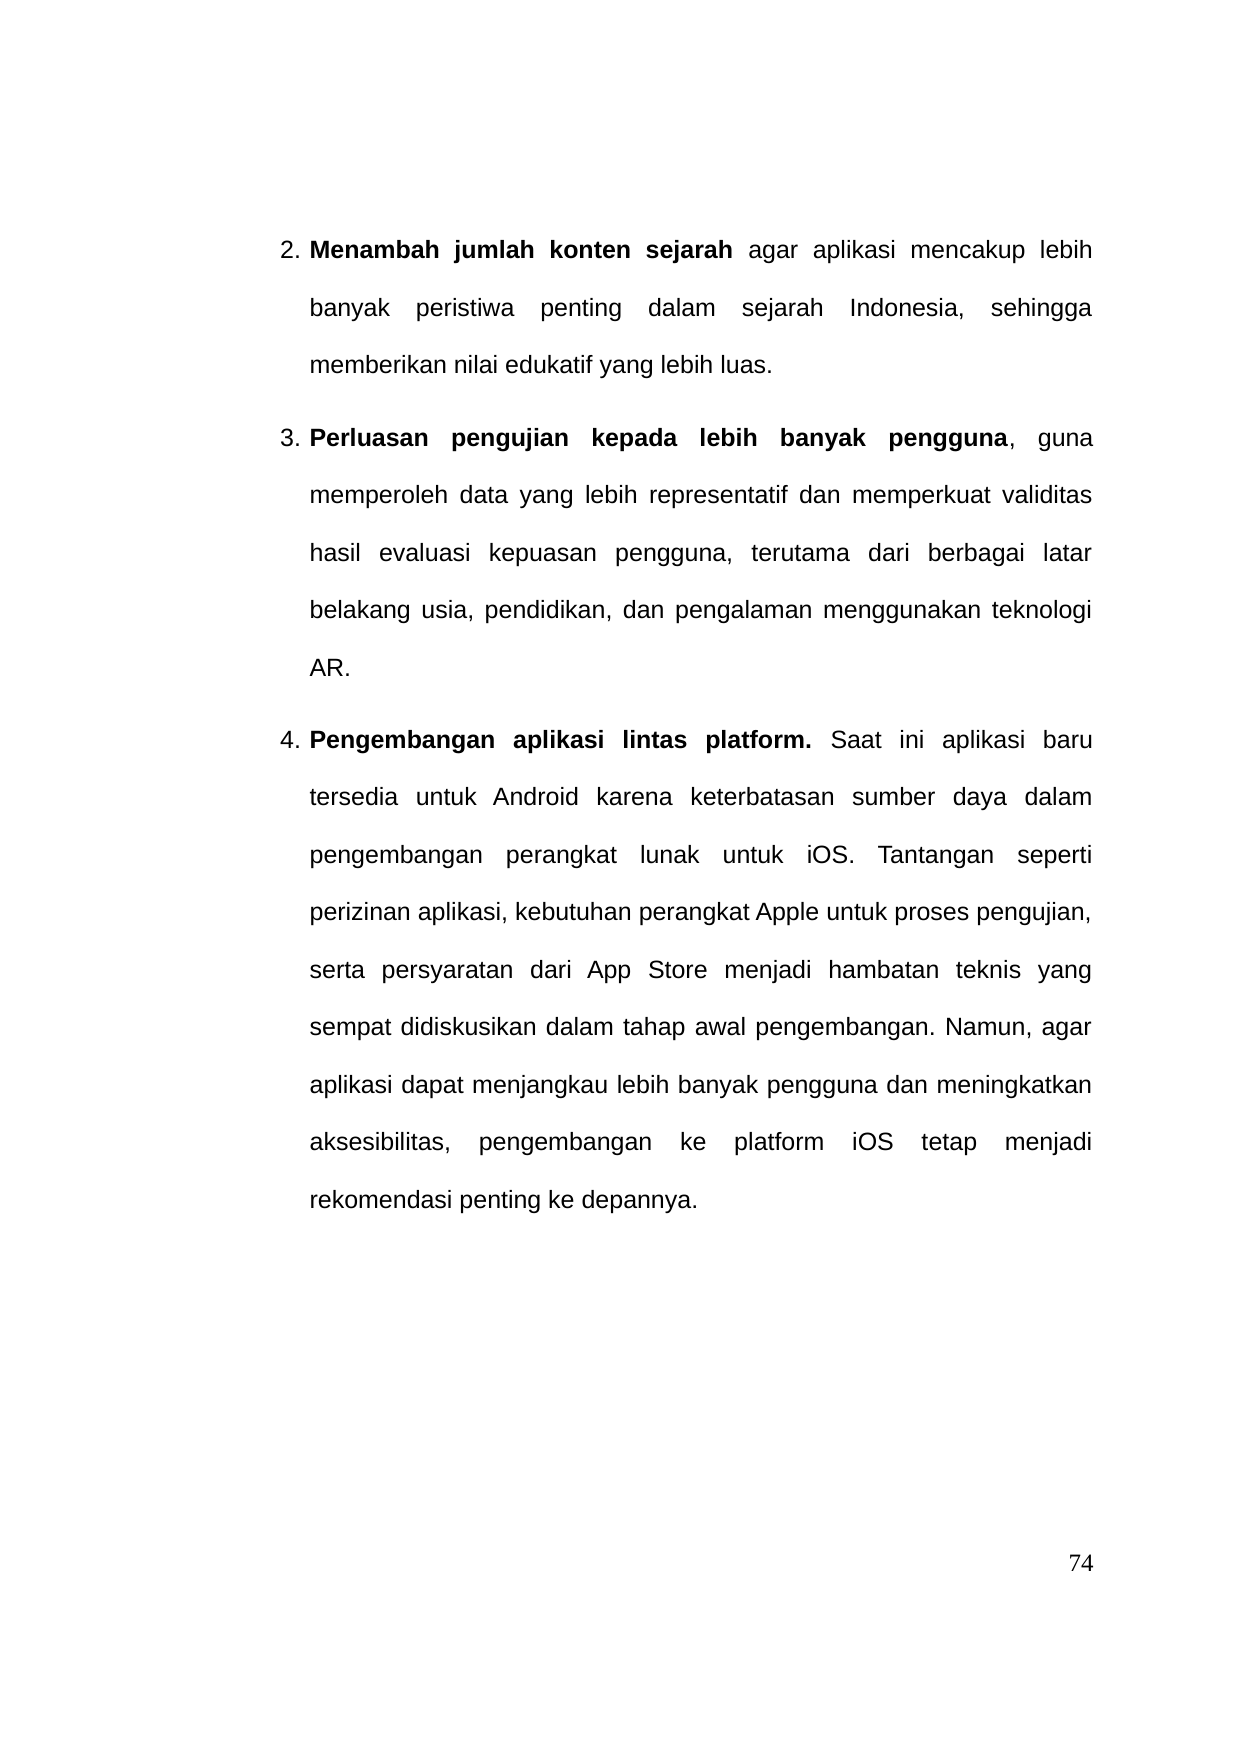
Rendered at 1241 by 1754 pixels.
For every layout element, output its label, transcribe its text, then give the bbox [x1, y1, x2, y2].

list Pengembangan aplikasi lintas platform. Saat ini aplikasi baru tersedia untuk Android karena keterbatasan sumber daya dalam pengembangan perangkat lunak untuk iOS. Tantangan seperti perizinan aplikasi, kebutuhan perangkat Apple untuk proses pengujian, serta persyaratan dari App Store menjadi hambatan teknis yang sempat didiskusikan dalam tahap awal pengembangan. Namun, agar aplikasi dapat menjangkau lebih banyak pengguna dan meningkatkan aksesibilitas, pengembangan ke platform iOS tetap menjadi rekomendasi penting ke depannya. [280, 725, 1093, 1213]
list Menambah jumlah konten sejarah agar aplikasi mencakup lebih banyak peristiwa penting dalam sejarah Indonesia, sehingga memberikan nilai edukatif yang lebih luas. [280, 236, 1093, 379]
list Perluasan pengujian kepada lebih banyak pengguna, guna memperoleh data yang lebih representatif dan memperkuat validitas hasil evaluasi kepuasan pengguna, terutama dari berbagai latar belakang usia, pendidikan, dan pengalaman menggunakan teknologi AR. [280, 423, 1093, 681]
